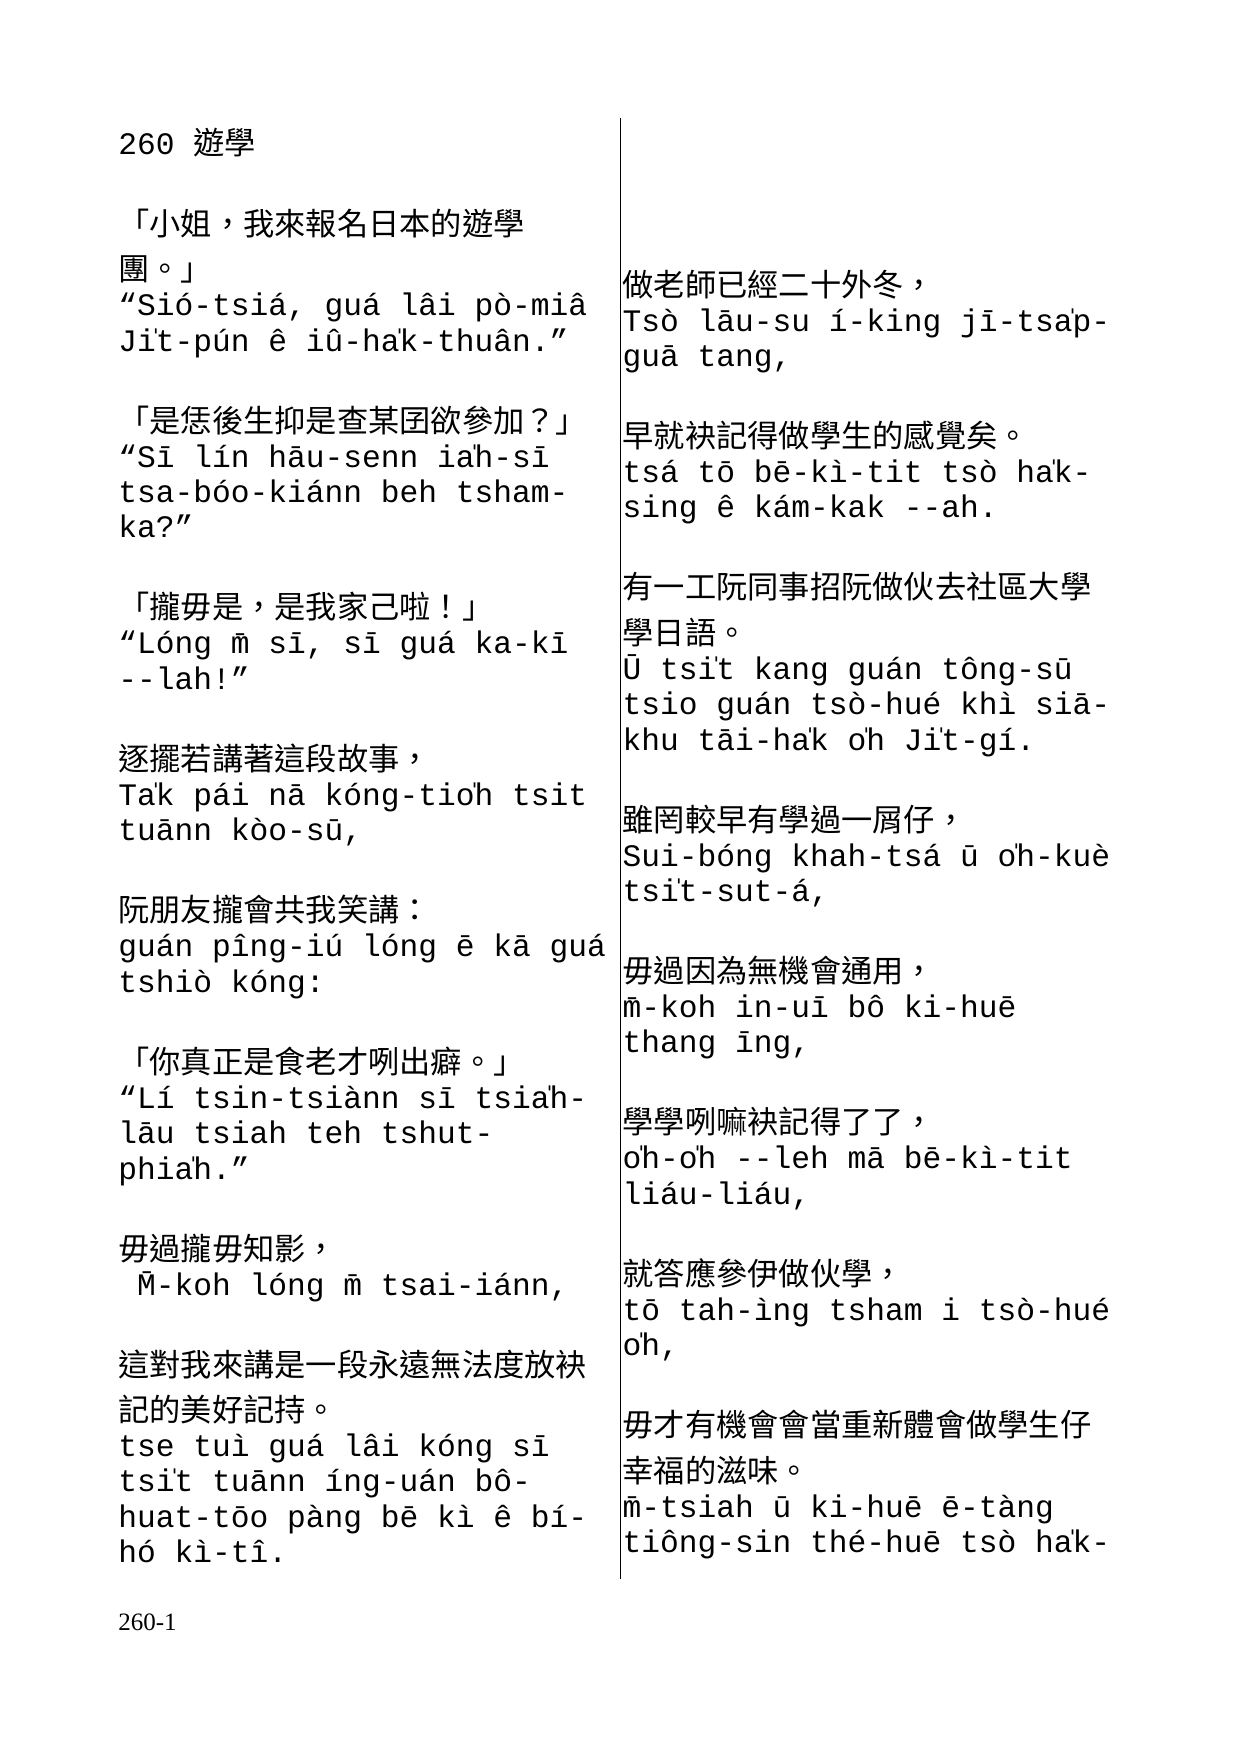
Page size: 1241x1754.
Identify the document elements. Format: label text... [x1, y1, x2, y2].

text 毋過攏毋知影， [118, 1224, 618, 1269]
text 「攏毋是，是我家己啦！」 [118, 583, 618, 628]
text 有一工阮同事招阮做伙去社區大學學日語。 [622, 563, 1122, 653]
text o̍h-o̍h --leh mā bē-kì-tit liáu-liáu, [622, 1143, 1122, 1214]
text Sui-bóng khah-tsá ū o̍h-kuè tsi̍t-sut-á, [622, 840, 1122, 911]
text 「是恁後生抑是查某囝欲參加？」 [118, 396, 618, 441]
text 這對我來講是一段永遠無法度放袂記的美好記持。 [118, 1340, 618, 1430]
text Ta̍k pái nā kóng-tio̍h tsit tuānn kòo-sū, [118, 779, 618, 850]
text 逐擺若講著這段故事， [118, 734, 618, 779]
text m̄-tsiah ū ki-huē ē-tàng tiông-sin thé-huē tsò ha̍k- [622, 1491, 1122, 1562]
text m̄-koh in-uī bô ki-huē thang īng, [622, 991, 1122, 1062]
text “Sió-tsiá, guá lâi pò-miâ Ji̍t-pún ê iû-ha̍k-thuân.” [118, 289, 618, 360]
text Tsò lāu-su í-king jī-tsa̍p-guā tang, [622, 305, 1122, 376]
text guán pîng-iú lóng ē kā guá tshiò kóng: [118, 931, 618, 1002]
text 就答應參伊做伙學， [622, 1249, 1122, 1294]
text 阮朋友攏會共我笑講： [118, 886, 618, 931]
text M̄-koh lóng m̄ tsai-iánn, [118, 1269, 618, 1304]
text 毋過因為無機會通用， [622, 946, 1122, 991]
text 260 遊學 [118, 118, 618, 164]
text “Lí tsin-tsiànn sī tsia̍h-lāu tsiah teh tshut-phia̍h.” [118, 1082, 618, 1188]
text 早就袂記得做學生的感覺矣。 [622, 411, 1122, 456]
text tse tuì guá lâi kóng sī tsi̍t tuānn íng-uán bô-huat-tōo pàng bē kì ê bí-hó kì-tî. [118, 1430, 618, 1572]
text tsá tō bē-kì-tit tsò ha̍k-sing ê kám-kak --ah. [622, 456, 1122, 527]
text 學學咧嘛袂記得了了， [622, 1098, 1122, 1143]
text 雖罔較早有學過一屑仔， [622, 795, 1122, 840]
text 「小姐，我來報名日本的遊學團。」 [118, 199, 618, 289]
text 毋才有機會會當重新體會做學生仔幸福的滋味。 [622, 1401, 1122, 1491]
text “Sī lín hāu-senn ia̍h-sī tsa-bóo-kiánn beh tsham-ka?” [118, 441, 618, 547]
text 做老師已經二十外冬， [622, 260, 1122, 305]
text tō tah-ìng tsham i tsò-hué o̍h, [622, 1294, 1122, 1365]
text “Lóng m̄ sī, sī guá ka-kī --lah!” [118, 628, 618, 699]
text 「你真正是食老才咧出癖。」 [118, 1037, 618, 1082]
text Ū tsi̍t kang guán tông-sū tsio guán tsò-hué khì siā-khu tāi-ha̍k o̍h Ji̍t-gí. [622, 653, 1122, 759]
